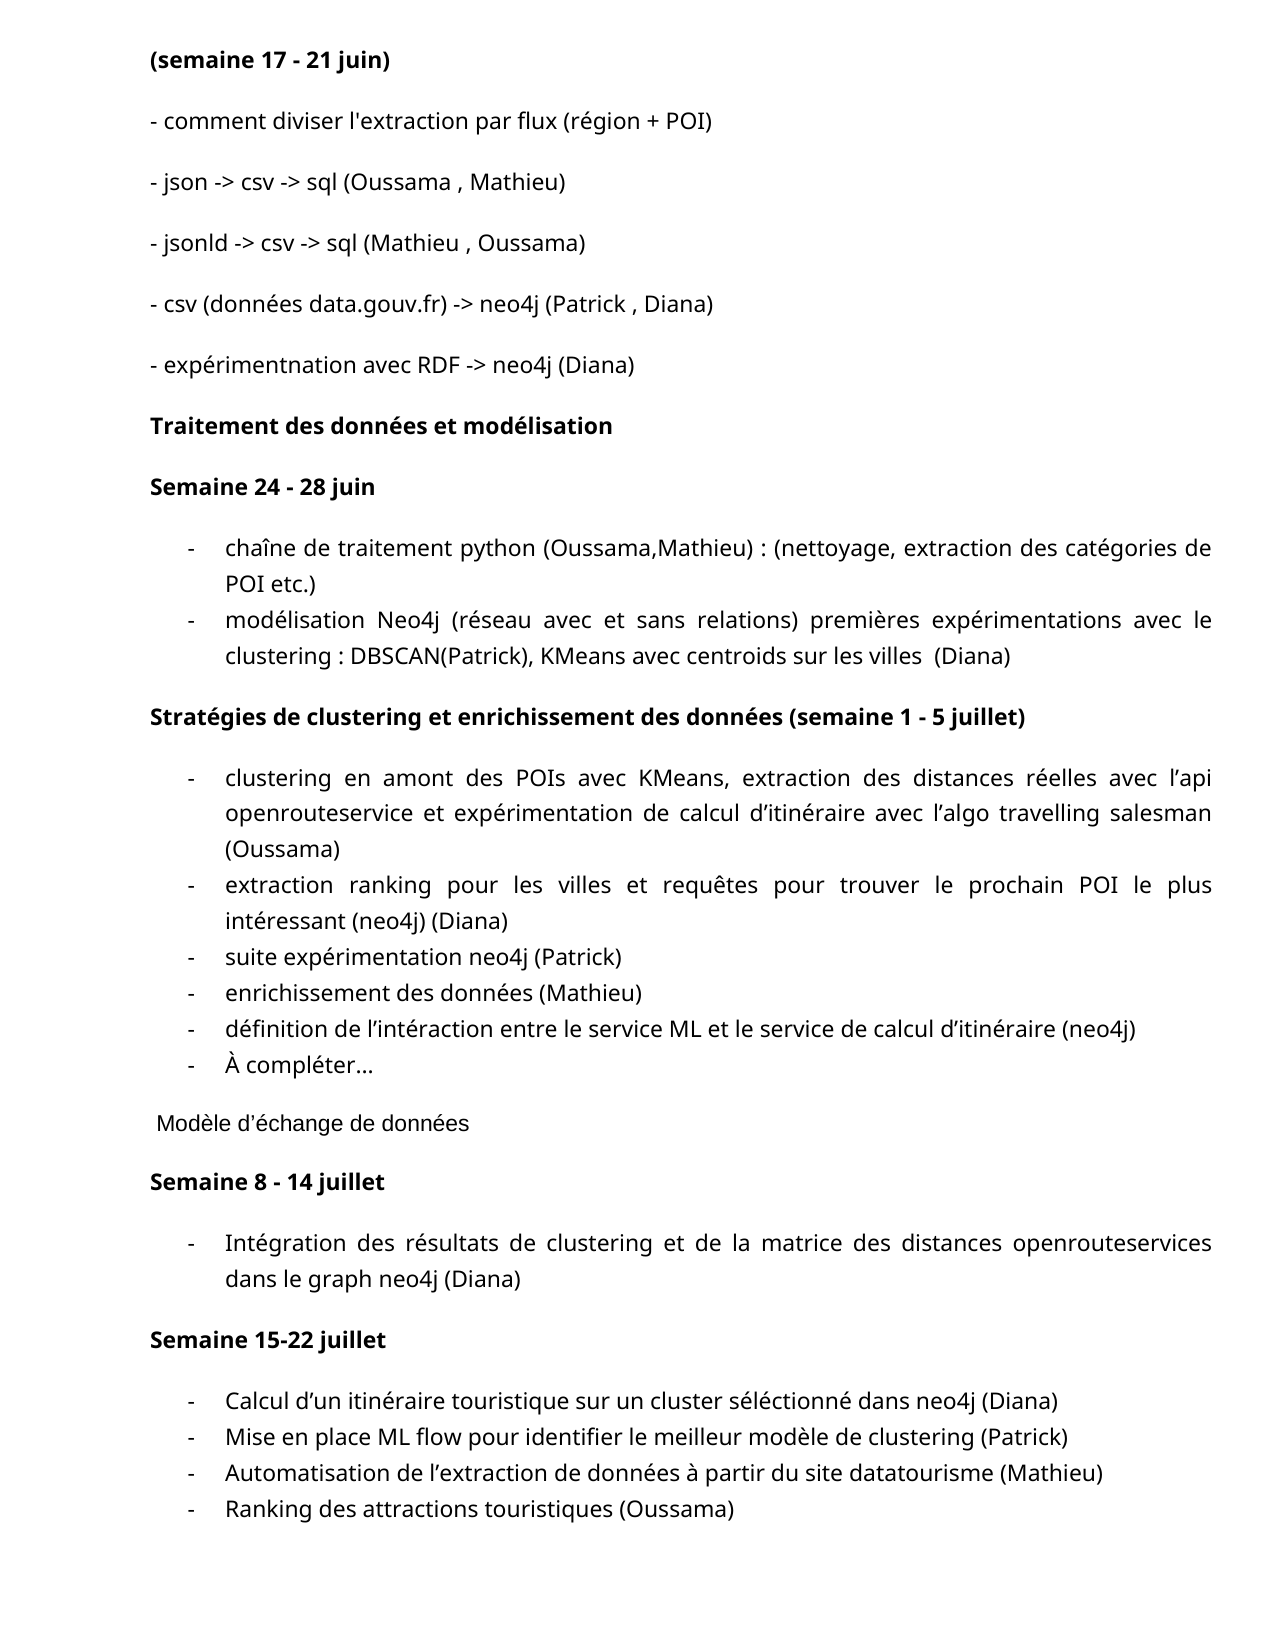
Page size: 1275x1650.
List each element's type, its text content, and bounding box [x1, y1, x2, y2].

text - expérimentnation avec RDF -> neo4j (Diana) [150, 349, 1213, 380]
list définition de l’intéraction entre le service ML et le service de calcul d’itinéraire (neo4j) [187, 1013, 1213, 1044]
list Automatisation de l’extraction de données à partir du site datatourisme (Mathieu) [187, 1457, 1213, 1488]
text Stratégies de clustering et enrichissement des données (semaine 1 - 5 juillet) [150, 701, 1213, 732]
list clustering en amont des POIs avec KMeans, extraction des distances réelles avec l’api openrouteservice et expérimentation de calcul d’itinéraire avec l’algo travelling salesman (Oussama) [187, 761, 1213, 864]
text Semaine 8 - 14 juillet [150, 1166, 1213, 1197]
list extraction ranking pour les villes et requêtes pour trouver le prochain POI le plus intéressant (neo4j) (Diana) [187, 869, 1213, 936]
text Semaine 24 - 28 juin [150, 471, 1213, 502]
text (semaine 17 - 21 juin) [150, 44, 1213, 76]
list enrichissement des données (Mathieu) [187, 977, 1213, 1008]
list Ranking des attractions touristiques (Oussama) [187, 1492, 1213, 1524]
text - json -> csv -> sql (Oussama , Mathieu) [150, 166, 1213, 197]
list suite expérimentation neo4j (Patrick) [187, 941, 1213, 972]
list Intégration des résultats de clustering et de la matrice des distances openrouteservices dans le graph neo4j (Diana) [187, 1227, 1213, 1294]
text Modèle d’échange de données [150, 1110, 1213, 1136]
text - jsonld -> csv -> sql (Mathieu , Oussama) [150, 227, 1213, 258]
text Semaine 15-22 juillet [150, 1324, 1213, 1355]
list Calcul d’un itinéraire touristique sur un cluster séléctionné dans neo4j (Diana) [187, 1385, 1213, 1416]
text - comment diviser l'extraction par flux (région + POI) [150, 105, 1213, 136]
list Mise en place ML flow pour identifier le meilleur modèle de clustering (Patrick) [187, 1421, 1213, 1452]
list modélisation Neo4j (réseau avec et sans relations) premières expérimentations avec le clustering : DBSCAN(Patrick), KMeans avec centroids sur les villes (Diana) [187, 604, 1213, 671]
text Traitement des données et modélisation [150, 410, 1213, 441]
list chaîne de traitement python (Oussama,Mathieu) : (nettoyage, extraction des catégories de POI etc.) [187, 532, 1213, 599]
list À compléter… [187, 1049, 1213, 1080]
text - csv (données data.gouv.fr) -> neo4j (Patrick , Diana) [150, 288, 1213, 319]
